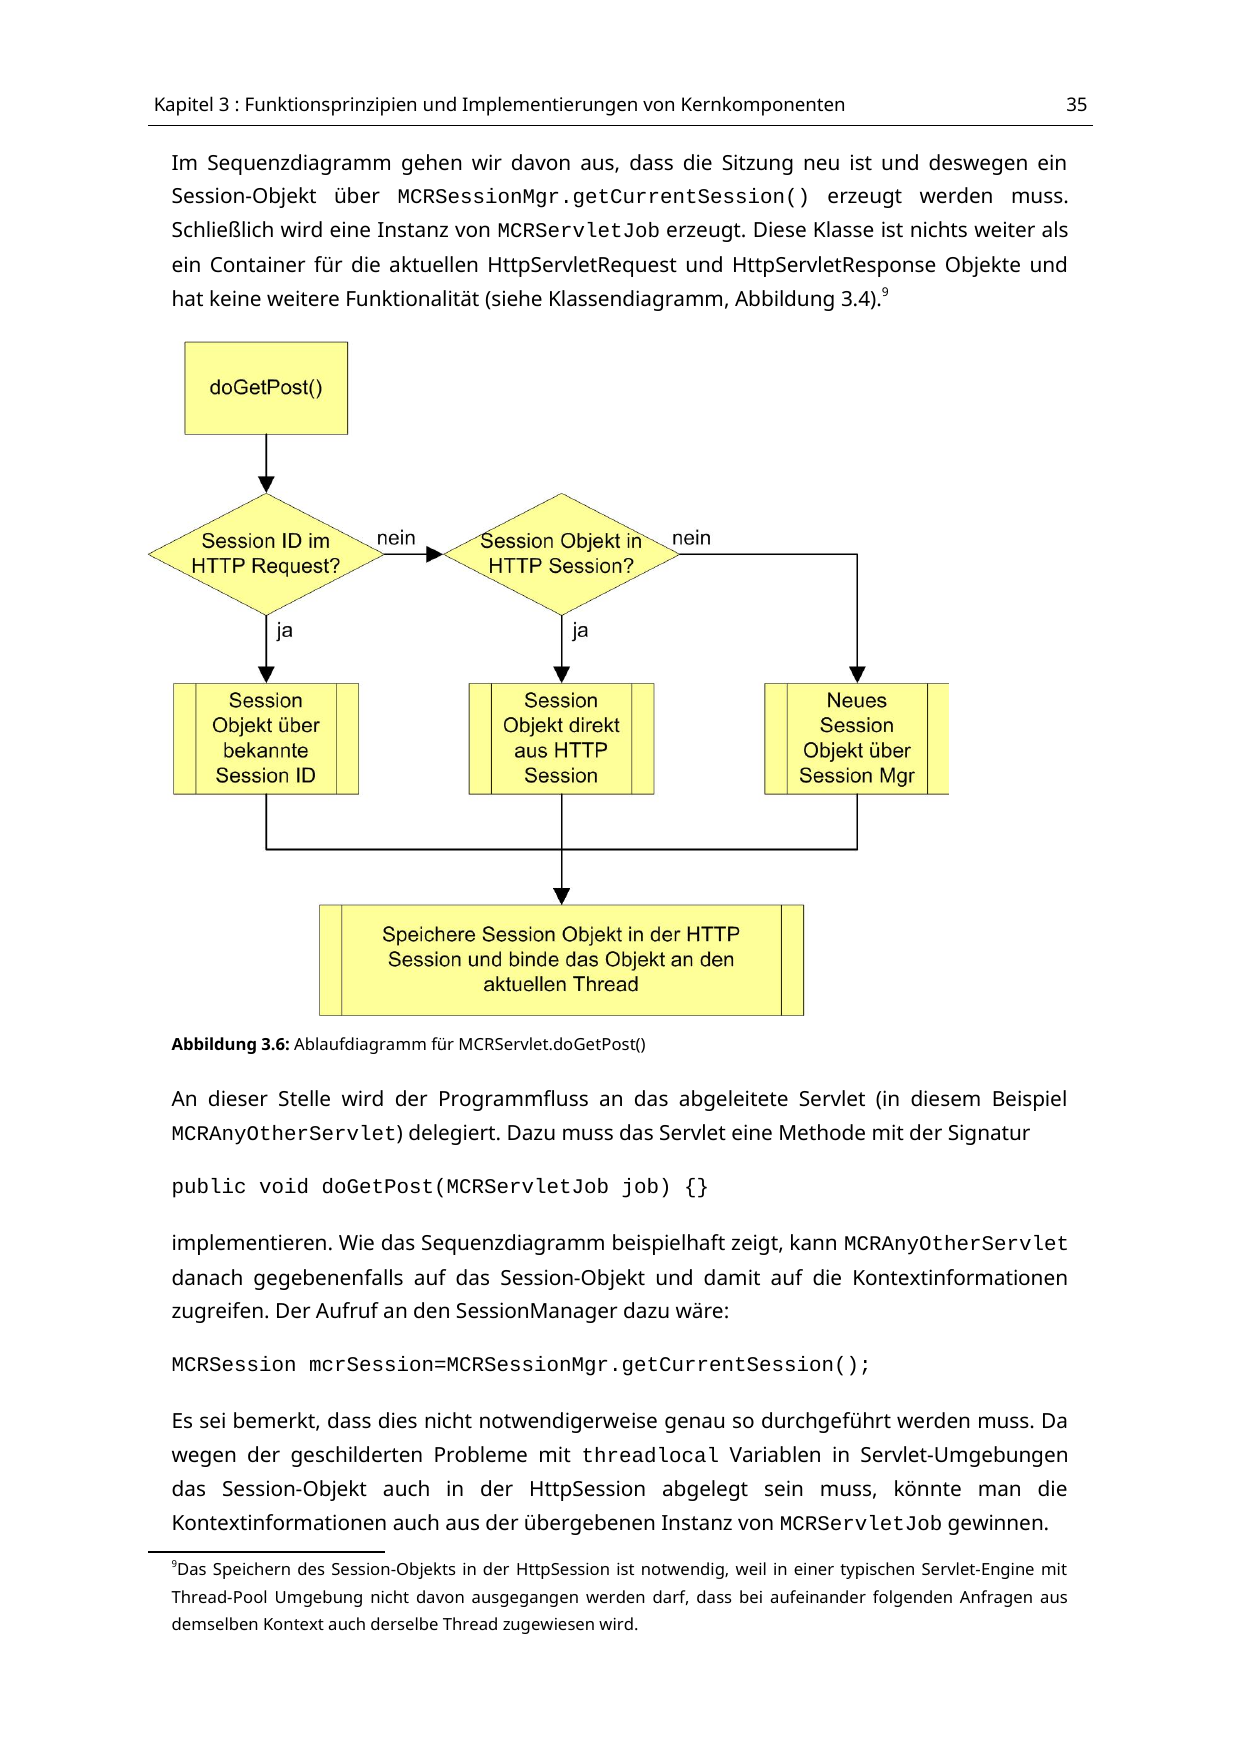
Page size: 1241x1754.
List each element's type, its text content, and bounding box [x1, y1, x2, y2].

text public void doGetPost(MCRServletJob job) {} [171, 1176, 1069, 1199]
text MCRSession mcrSession=MCRSessionMgr.getCurrentSession(); [171, 1354, 1069, 1377]
picture [147, 341, 949, 1016]
text Das Speichern des Session-Objekts in der HttpSession ist notwendig, weil in einer typischen Servlet-Engine mit Thread-Pool Umgebung nicht davon ausgegangen werden darf, dass bei aufeinander folgenden Anfragen aus demselben Kontext auch derselbe Thread zugewiesen wird. [171, 1558, 1069, 1636]
text Abbildung 3.6: Ablaufdiagramm für MCRServlet.doGetPost() [171, 1016, 925, 1055]
text Es sei bemerkt, dass dies nicht notwendigerweise genau so durchgeführt werden muss. Da wegen der geschilderten Probleme mit threadlocal Variablen in Servlet-Umgebungen das Session-Objekt auch in der HttpSession abgelegt sein muss, könnte man die Kontextinformationen auch aus der übergebenen Instanz von MCRServletJob gewinnen. [171, 1407, 1069, 1537]
text implementieren. Wie das Sequenzdiagramm beispielhaft zeigt, kann MCRAnyOtherServlet danach gegebenenfalls auf das Session-Objekt und damit auf die Kontextinformationen zugreifen. Der Aufruf an den SessionManager dazu wäre: [171, 1228, 1069, 1325]
text An dieser Stelle wird der Programmfluss an das abgeleitete Servlet (in diesem Beispiel MCRAnyOtherServlet) delegiert. Dazu muss das Servlet eine Methode mit der Signatur [148, 1032, 1069, 1147]
text Im Sequenzdiagramm gehen wir davon aus, dass die Sitzung neu ist und deswegen ein Session-Objekt über MCRSessionMgr.getCurrentSession() erzeugt werden muss. Schließlich wird eine Instanz von MCRServletJob erzeugt. Diese Klasse ist nichts weiter als ein Container für die aktuellen HttpServletRequest und HttpServletResponse Objekte und hat keine weitere Funktionalität (siehe Klassendiagramm, Abbildung 3.4). [171, 148, 1069, 312]
